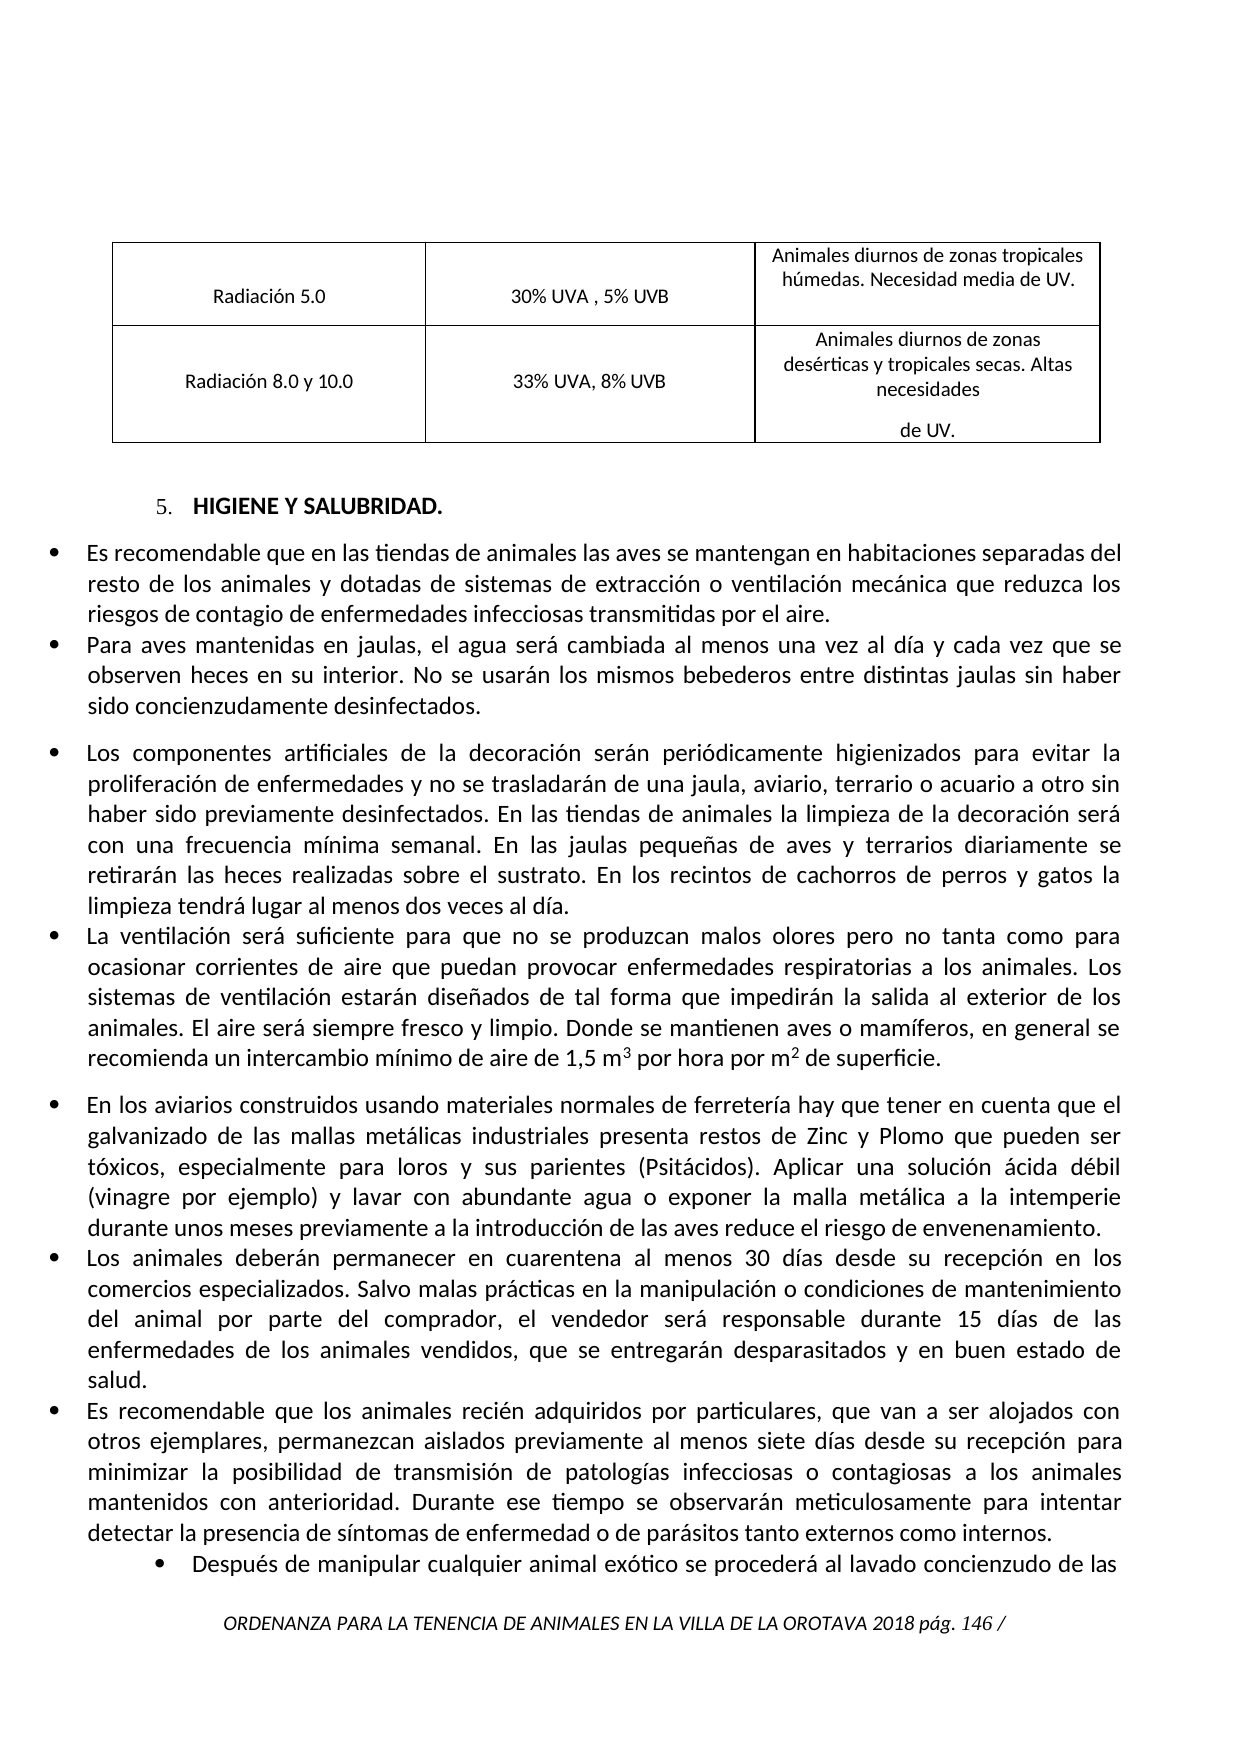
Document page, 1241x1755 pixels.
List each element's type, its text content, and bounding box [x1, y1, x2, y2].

list Los animales deberán permanecer en cuarentena al menos 30 días desde su recepción en los comercios especializados. Salvo malas prácticas en la manipulación o condiciones de mantenimiento del animal por parte del comprador, el vendedor será responsable durante 15 días de las enfermedades de los animales vendidos, que se entregarán desparasitados y en buen estado de salud. [50, 1242, 1123, 1395]
table_header Radiación 5.0 [113, 243, 425, 325]
list Los componentes artificiales de la decoración serán periódicamente higienizados para evitar la proliferación de enfermedades y no se trasladarán de una jaula, aviario, terrario o acuario a otro sin haber sido previamente desinfectados. En las tiendas de animales la limpieza de la decoración será con una frecuencia mínima semanal. En las jaulas pequeñas de aves y terrarios diariamente se retirarán las heces realizadas sobre el sustrato. En los recintos de cachorros de perros y gatos la limpieza tendrá lugar al menos dos veces al día. [50, 737, 1123, 920]
list Después de manipular cualquier animal exótico se procederá al lavado concienzudo de las [155, 1547, 1149, 1579]
table_cell Animales diurnos de zonas desérticas y tropicales secas. Altas necesidades de UV. [756, 326, 1099, 442]
table_header Animales diurnos de zonas tropicales húmedas. Necesidad media de UV. [756, 243, 1099, 325]
table_cell 33% UVA, 8% UVB [426, 326, 754, 442]
list Es recomendable que en las tiendas de animales las aves se mantengan en habitaciones separadas del resto de los animales y dotadas de sistemas de extracción o ventilación mecánica que reduzca los riesgos de contagio de enfermedades infecciosas transmitidas por el aire. [50, 537, 1123, 629]
list La ventilación será suficiente para que no se produzcan malos olores pero no tanta como para ocasionar corrientes de aire que puedan provocar enfermedades respiratorias a los animales. Los sistemas de ventilación estarán diseñados de tal forma que impedirán la salida al exterior de los animales. El aire será siempre fresco y limpio. Donde se mantienen aves o mamíferos, en general se recomienda un intercambio mínimo de aire de 1,5 m3 por hora por m2 de superficie. [50, 920, 1123, 1073]
subtitle  HIGIENE Y SALUBRIDAD. [156, 490, 1149, 521]
list Para aves mantenidas en jaulas, el agua será cambiada al menos una vez al día y cada vez que se observen heces en su interior. No se usarán los mismos bebederos entre distintas jaulas sin haber sido concienzudamente desinfectados. [50, 629, 1123, 721]
list Es recomendable que los animales recién adquiridos por particulares, que van a ser alojados con otros ejemplares, permanezcan aislados previamente al menos siete días desde su recepción para minimizar la posibilidad de transmisión de patologías infecciosas o contagiosas a los animales mantenidos con anterioridad. Durante ese tiempo se observarán meticulosamente para intentar detectar la presencia de síntomas de enfermedad o de parásitos tanto externos como internos. [50, 1395, 1123, 1547]
table_cell Radiación 8.0 y 10.0 [113, 326, 425, 442]
list En los aviarios construidos usando materiales normales de ferretería hay que tener en cuenta que el galvanizado de las mallas metálicas industriales presenta restos de Zinc y Plomo que pueden ser tóxicos, especialmente para loros y sus parientes (Psitácidos). Aplicar una solución ácida débil (vinagre por ejemplo) y lavar con abundante agua o exponer la malla metálica a la intemperie durante unos meses previamente a la introducción de las aves reduce el riesgo de envenenamiento. [50, 1090, 1122, 1242]
table_header 30% UVA , 5% UVB [426, 243, 754, 325]
